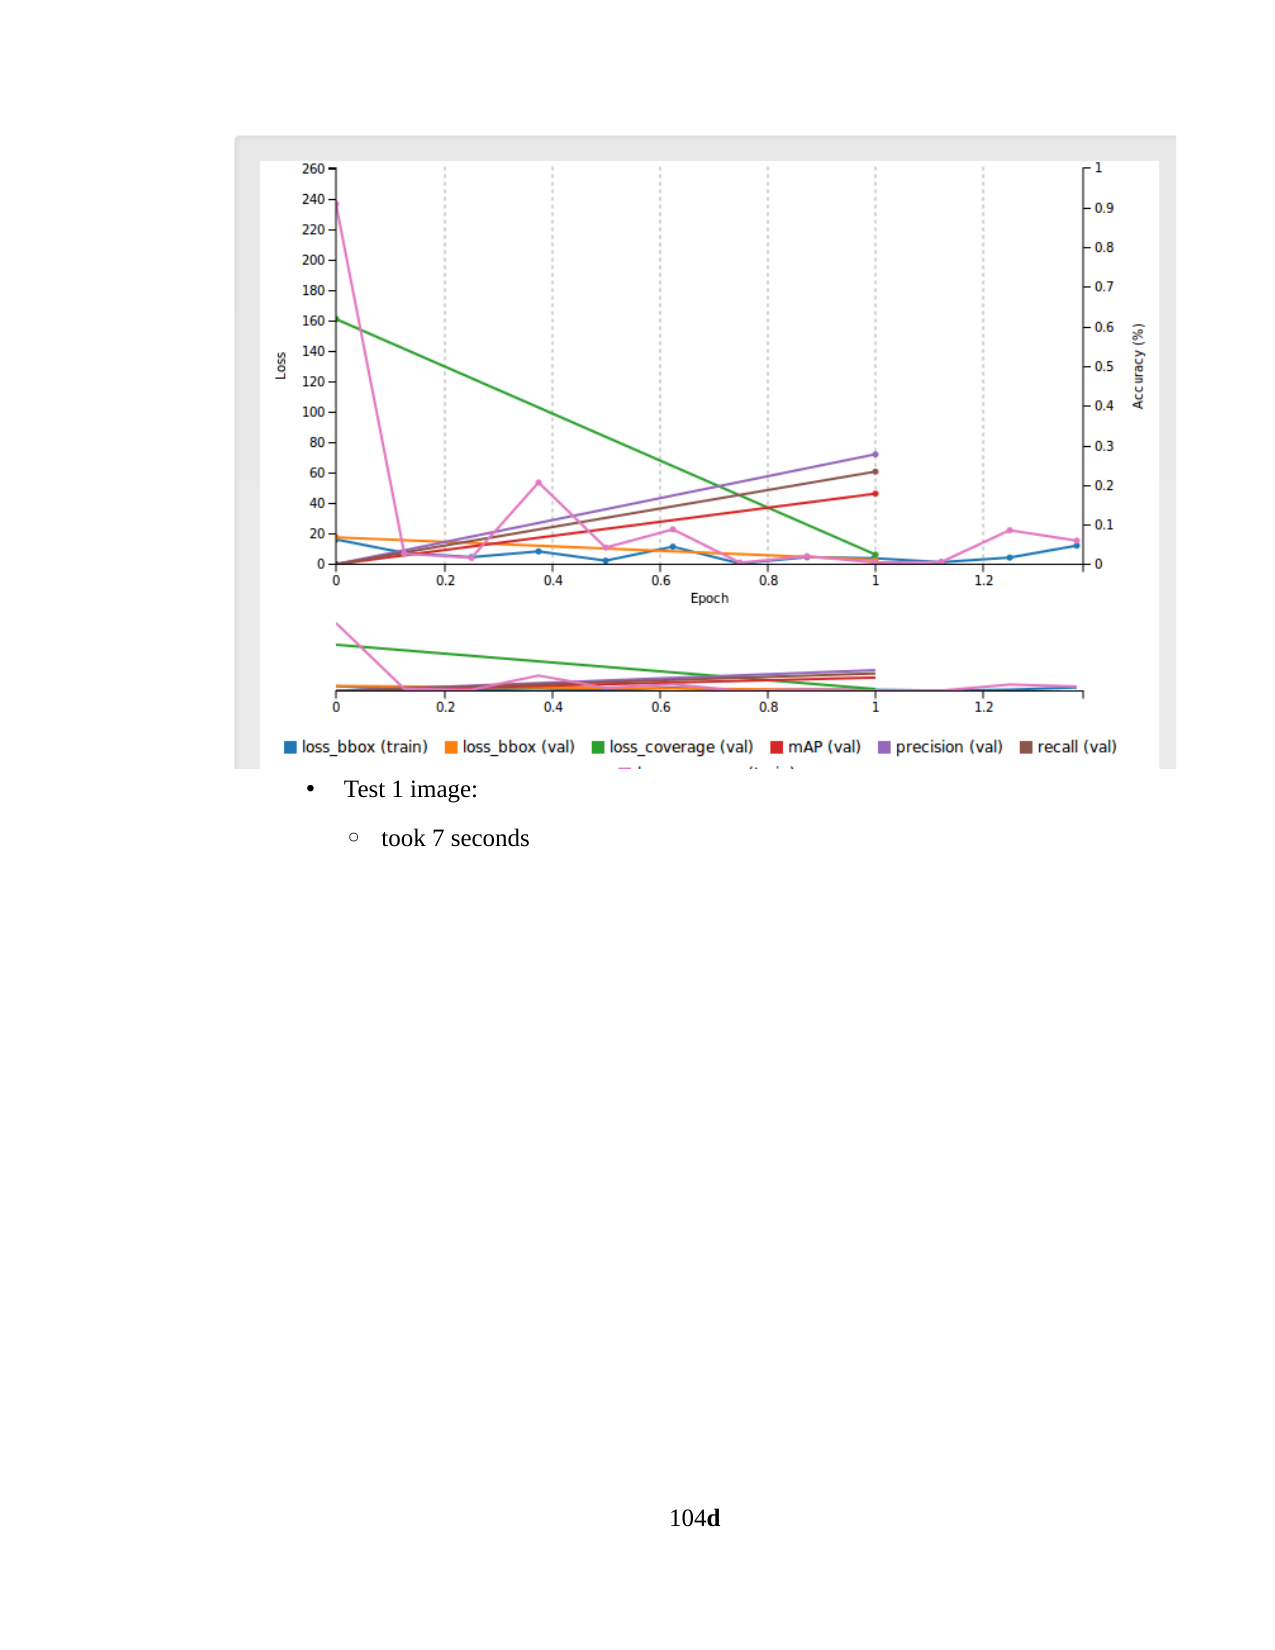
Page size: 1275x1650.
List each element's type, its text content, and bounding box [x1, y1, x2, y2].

list took 7 seconds [344, 823, 1158, 852]
picture [212, 118, 1177, 769]
list Test 1 image: [306, 769, 1158, 803]
